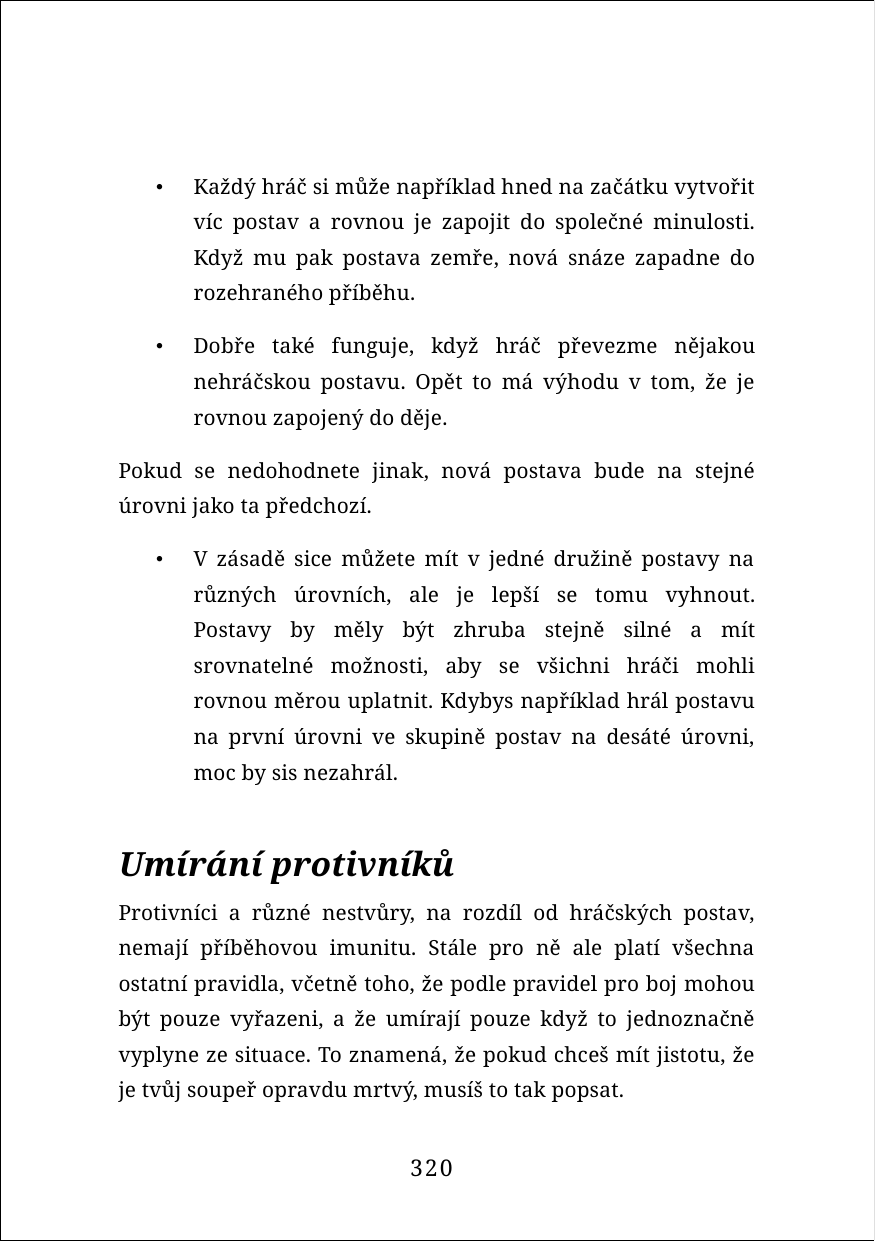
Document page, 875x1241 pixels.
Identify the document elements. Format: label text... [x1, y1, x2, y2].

text Pokud se nedohodnete jinak, nová postava bude na stejné úrovni jako ta předchozí. [118, 456, 756, 520]
list Dobře také funguje, když hráč převezme nějakou nehráčskou postavu. Opět to má výhodu v tom, že je rovnou zapojený do děje. [156, 332, 756, 431]
list V zásadě sice můžete mít v jedné družině postavy na různých úrovních, ale je lepší se tomu vyhnout. Postavy by měly být zhruba stejně silné a mít srovnatelné možnosti, aby se všichni hráči mohli rovnou měrou uplatnit. Kdybys například hrál postavu na první úrovni ve skupině postav na desáté úrovni, moc by sis nezahrál. [156, 544, 756, 786]
subtitle Umírání protivníků [118, 841, 756, 886]
list Každý hráč si může například hned na začátku vytvořit víc postav a rovnou je zapojit do společné minulosti. Když mu pak postava zemře, nová snáze zapadne do rozehraného příběhu. [156, 172, 756, 307]
text Protivníci a různé nestvůry, na rozdíl od hráčských postav, nemají příběhovou imunitu. Stále pro ně ale platí všechna ostatní pravidla, včetně toho, že podle pravidel pro boj mohou být pouze vyřazeni, a že umírají pouze když to jednoznačně vyplyne ze situace. To znamená, že pokud chceš mít jistotu, že je tvůj soupeř opravdu mrtvý, musíš to tak popsat. [118, 898, 756, 1104]
